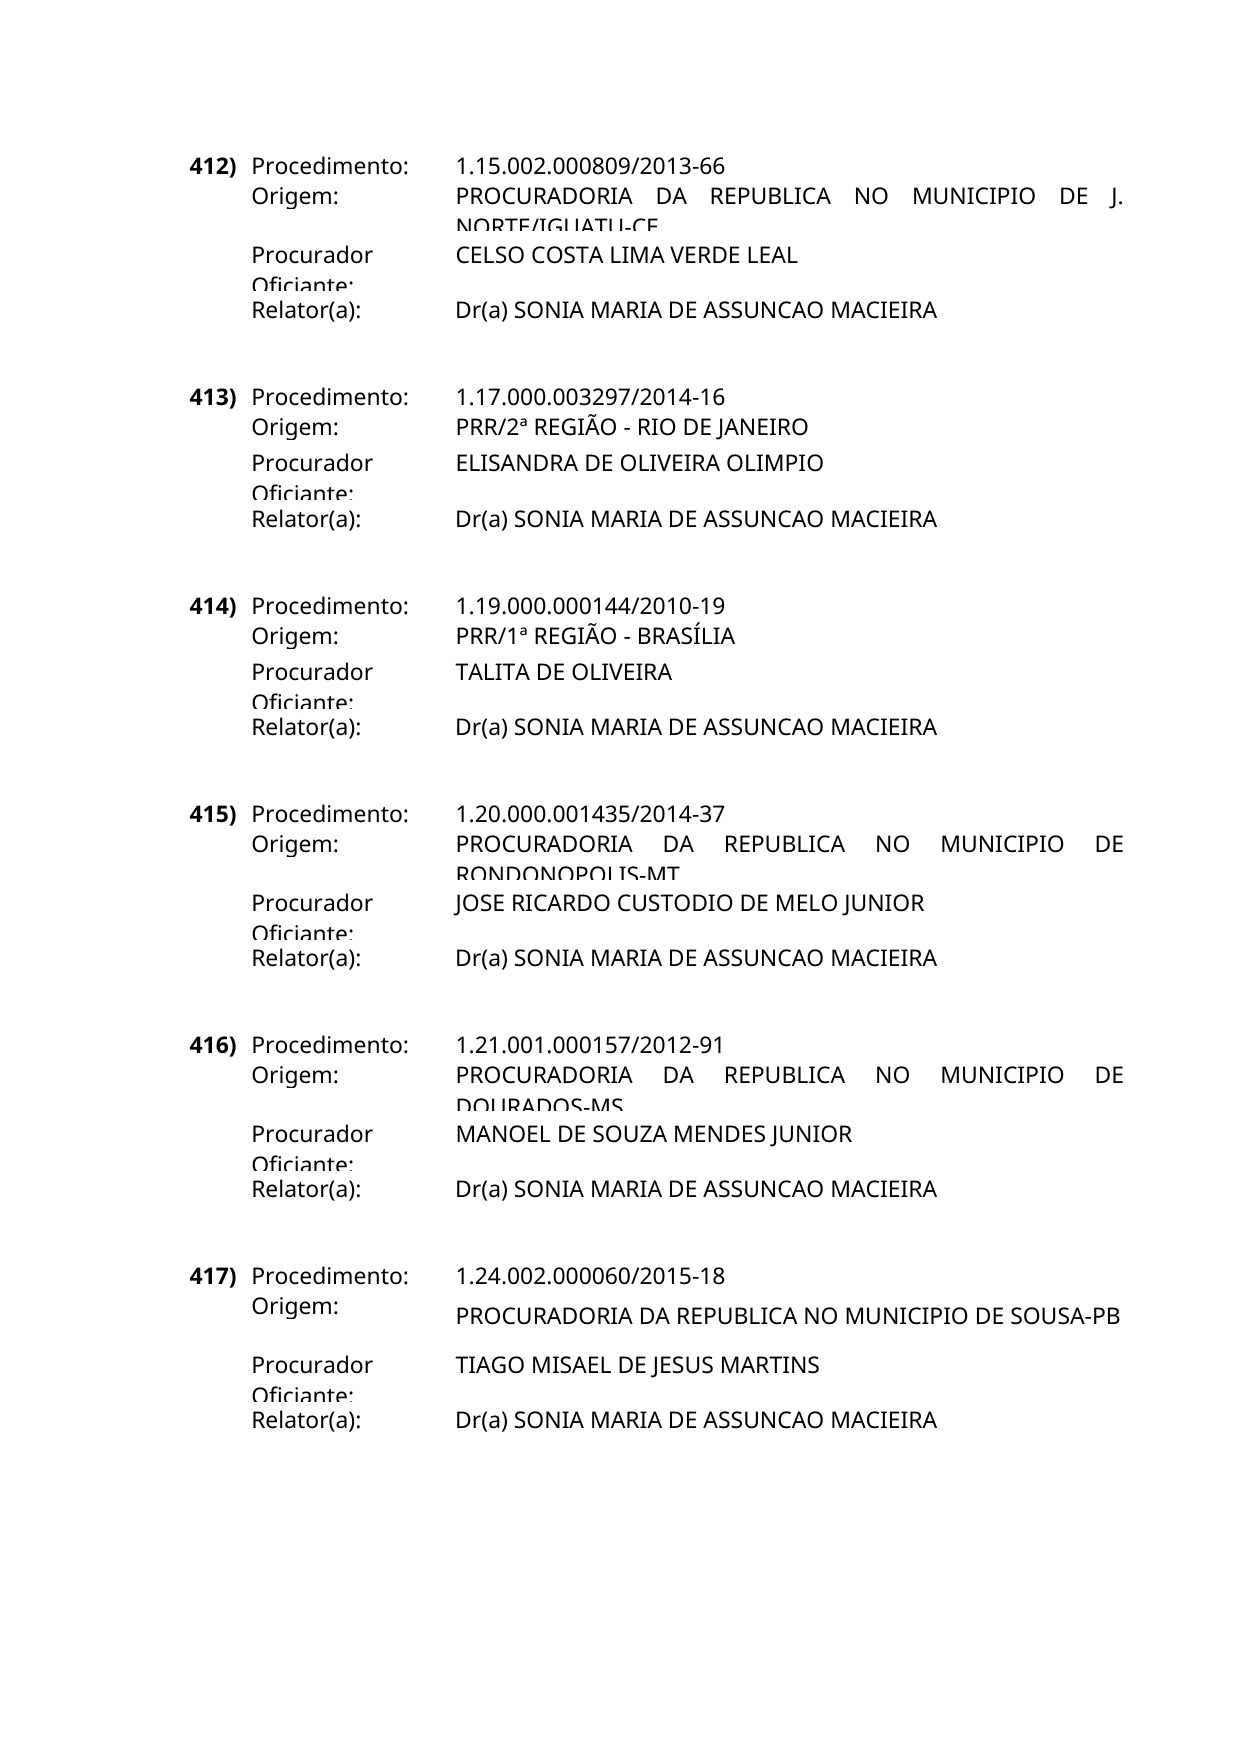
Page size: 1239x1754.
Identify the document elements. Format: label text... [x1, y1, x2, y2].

table_cell [1125, 1118, 1239, 1169]
table_cell [1125, 590, 1239, 618]
table_cell [189, 1341, 251, 1349]
table_header Relator(a): [251, 1173, 455, 1202]
table_cell [0, 209, 189, 231]
table_cell [251, 1203, 455, 1260]
table_cell [1125, 381, 1239, 409]
table_cell Procurador Oficiante: [251, 239, 455, 291]
table_cell [251, 1319, 455, 1341]
table_cell 412) [189, 150, 251, 178]
table_cell [189, 209, 251, 231]
table_cell [189, 656, 251, 707]
table_cell [0, 741, 189, 798]
table_cell [189, 828, 251, 857]
table_cell [455, 1203, 1124, 1260]
table_cell [1125, 503, 1239, 533]
table_cell Origem: [251, 1059, 455, 1088]
table_cell [189, 503, 251, 533]
table_cell 1.19.000.000144/2010-19 [455, 590, 1124, 618]
table_cell [0, 440, 189, 447]
table_cell [455, 741, 1124, 798]
table_cell [0, 656, 189, 707]
table_cell [0, 1260, 189, 1289]
table_cell [0, 1029, 189, 1058]
table_cell [189, 972, 251, 1029]
table_cell [455, 1110, 1124, 1118]
table_header Dr(a) SONIA MARIA DE ASSUNCAO MACIEIRA [455, 1173, 1122, 1202]
table_cell [189, 879, 251, 887]
table_cell [455, 440, 1124, 447]
table_cell [1125, 1059, 1239, 1088]
table_cell [189, 648, 251, 656]
table_cell [0, 1173, 189, 1203]
table_cell [0, 150, 189, 178]
table_cell [189, 1404, 251, 1434]
table_cell [1125, 1404, 1239, 1434]
table_cell Origem: [251, 828, 455, 857]
table_cell [0, 648, 189, 656]
table_cell Procurador Oficiante: [251, 1118, 455, 1170]
table_cell [189, 533, 251, 589]
table_cell [1125, 1173, 1239, 1203]
table_cell [251, 1341, 455, 1349]
table_cell [189, 1319, 251, 1341]
table_cell [189, 447, 251, 498]
table_cell [1125, 180, 1239, 208]
table_cell 413) [189, 381, 251, 409]
table_cell TALITA DE OLIVEIRA [455, 656, 1124, 707]
table_cell [189, 1059, 251, 1088]
table_cell [1125, 798, 1239, 827]
table_cell [251, 1088, 455, 1110]
table_cell [189, 620, 251, 648]
table_header [1125, 0, 1239, 150]
table_header Dr(a) SONIA MARIA DE ASSUNCAO MACIEIRA [455, 711, 1122, 740]
table_cell 1.20.000.001435/2014-37 [455, 798, 1124, 827]
table_cell [0, 887, 189, 938]
table_cell CELSO COSTA LIMA VERDE LEAL [455, 239, 1124, 289]
table_cell [0, 620, 189, 648]
table_cell [0, 1290, 189, 1319]
table_cell [189, 440, 251, 447]
table_cell PRR/2ª REGIÃO - RIO DE JANEIRO [455, 411, 1124, 439]
table_cell Procurador Oficiante: [251, 887, 455, 939]
table_cell TIAGO MISAEL DE JESUS MARTINS [455, 1349, 1124, 1400]
table_cell 1.21.001.000157/2012-91 [455, 1029, 1124, 1058]
table_cell [0, 857, 189, 879]
table_cell [1125, 324, 1239, 381]
table_cell [251, 231, 455, 238]
table_cell [189, 231, 251, 238]
table_cell [0, 180, 189, 208]
table_cell [455, 231, 1124, 238]
table_cell ELISANDRA DE OLIVEIRA OLIMPIO [455, 447, 1124, 498]
table_cell [1125, 711, 1239, 741]
table_cell [189, 1088, 251, 1110]
table_cell [0, 1404, 189, 1434]
table_cell [189, 741, 251, 798]
table_cell [455, 1341, 1124, 1349]
table_cell [251, 648, 455, 656]
table_cell [1125, 150, 1239, 178]
table_cell 416) [189, 1029, 251, 1058]
table_cell [0, 942, 189, 972]
table_cell [0, 590, 189, 618]
table_cell [1125, 294, 1239, 324]
table_cell [0, 828, 189, 857]
table_cell [0, 231, 189, 238]
table_cell Procurador Oficiante: [251, 447, 455, 499]
table_cell Procedimento: [251, 381, 455, 409]
table_cell [189, 942, 251, 972]
table_cell [0, 381, 189, 409]
table_cell [1125, 1319, 1239, 1341]
table_cell [189, 239, 251, 289]
table_cell [1125, 972, 1239, 1029]
table_cell 1.15.002.000809/2013-66 [455, 150, 1124, 178]
table_cell PROCURADORIA DA REPUBLICA NO MUNICIPIO DE J. NORTE/IGUATU-CE [455, 180, 1124, 231]
table_cell [1125, 1110, 1239, 1118]
table_cell [1125, 857, 1239, 879]
table_cell [1125, 620, 1239, 648]
table_cell [189, 294, 251, 324]
table_cell [0, 1059, 189, 1088]
table_header Relator(a): [251, 942, 455, 971]
table_header Dr(a) SONIA MARIA DE ASSUNCAO MACIEIRA [455, 942, 1122, 971]
table_cell MANOEL DE SOUZA MENDES JUNIOR [455, 1118, 1124, 1169]
table_cell [189, 1173, 251, 1203]
table_cell [251, 857, 455, 879]
table_cell [1125, 440, 1239, 447]
table_cell [455, 533, 1124, 589]
table_cell [455, 648, 1124, 656]
table_header Dr(a) SONIA MARIA DE ASSUNCAO MACIEIRA [455, 503, 1122, 531]
table_cell Procurador Oficiante: [251, 656, 455, 708]
table_cell [1125, 1341, 1239, 1349]
table_cell 414) [189, 590, 251, 618]
table_cell [0, 972, 189, 1029]
table_cell PRR/1ª REGIÃO - BRASÍLIA [455, 620, 1124, 648]
table_cell [1125, 209, 1239, 231]
table_cell [189, 1290, 251, 1319]
table_header Dr(a) SONIA MARIA DE ASSUNCAO MACIEIRA [455, 294, 1122, 323]
table_cell [189, 1110, 251, 1118]
table_header Dr(a) SONIA MARIA DE ASSUNCAO MACIEIRA [455, 1404, 1122, 1433]
table_cell [0, 239, 189, 289]
table_cell [0, 1088, 189, 1110]
table_cell Procurador Oficiante: [251, 1349, 455, 1401]
table_cell [0, 533, 189, 589]
table_cell [1125, 656, 1239, 707]
table_cell [455, 972, 1124, 1029]
table_cell [1125, 879, 1239, 887]
table_cell [1125, 533, 1239, 589]
table_cell [189, 887, 251, 938]
table_cell [1125, 1260, 1239, 1289]
table_cell Origem: [251, 180, 455, 208]
table_cell [0, 798, 189, 827]
table_cell Procedimento: [251, 150, 455, 178]
table_cell [251, 533, 455, 589]
table_cell [0, 1118, 189, 1169]
table_cell [251, 741, 455, 798]
table_header [0, 0, 189, 150]
table_cell [1125, 741, 1239, 798]
table_cell JOSE RICARDO CUSTODIO DE MELO JUNIOR [455, 887, 1124, 938]
table_cell Procedimento: [251, 590, 455, 618]
table_cell Origem: [251, 1290, 455, 1319]
table_cell PROCURADORIA DA REPUBLICA NO MUNICIPIO DE SOUSA-PB [455, 1290, 1124, 1341]
table_cell [189, 180, 251, 208]
table_header Relator(a): [251, 294, 455, 323]
table_cell [189, 1118, 251, 1169]
table_cell [0, 1110, 189, 1118]
table_cell Origem: [251, 411, 455, 439]
table_cell [251, 1110, 455, 1118]
table_cell [1125, 887, 1239, 938]
table_cell [1125, 828, 1239, 857]
table_cell [251, 440, 455, 447]
table_cell [251, 324, 455, 381]
table_header Relator(a): [251, 711, 455, 740]
table_cell [455, 324, 1124, 381]
table_cell [1125, 942, 1239, 972]
table_cell Procedimento: [251, 1260, 455, 1289]
table_cell [251, 879, 455, 887]
table_cell [0, 1319, 189, 1341]
table_cell [0, 711, 189, 741]
table_cell [455, 879, 1124, 887]
table_cell PROCURADORIA DA REPUBLICA NO MUNICIPIO DE RONDONOPOLIS-MT [455, 828, 1124, 879]
table_cell [189, 324, 251, 381]
table_cell [0, 1341, 189, 1349]
table_header [189, 0, 251, 150]
table_cell [0, 411, 189, 439]
table_cell Origem: [251, 620, 455, 648]
table_cell 415) [189, 798, 251, 827]
table_cell [1125, 239, 1239, 289]
table_cell [0, 294, 189, 324]
table_cell [0, 503, 189, 533]
table_cell [0, 1349, 189, 1400]
table_header Relator(a): [251, 1404, 455, 1433]
table_cell [1125, 411, 1239, 439]
table_cell 1.17.000.003297/2014-16 [455, 381, 1124, 409]
table_cell [189, 711, 251, 741]
table_cell PROCURADORIA DA REPUBLICA NO MUNICIPIO DE DOURADOS-MS [455, 1059, 1124, 1110]
table_cell [189, 857, 251, 879]
table_cell 1.24.002.000060/2015-18 [455, 1260, 1124, 1289]
table_cell [0, 324, 189, 381]
table_cell [1125, 1203, 1239, 1260]
table_header [251, 0, 455, 150]
table_cell Procedimento: [251, 1029, 455, 1058]
table_cell [0, 447, 189, 498]
table_cell [1125, 648, 1239, 656]
table_header Relator(a): [251, 503, 455, 531]
table_cell [1125, 1029, 1239, 1058]
table_cell [0, 879, 189, 887]
table_cell [189, 1349, 251, 1400]
table_cell [251, 972, 455, 1029]
table_cell [1125, 447, 1239, 498]
table_cell 417) [189, 1260, 251, 1289]
table_cell [189, 411, 251, 439]
table_cell Procedimento: [251, 798, 455, 827]
table_header [455, 0, 1124, 150]
table_cell [1125, 231, 1239, 238]
table_cell [1125, 1290, 1239, 1319]
table_cell [0, 1203, 189, 1260]
table_cell [1125, 1088, 1239, 1110]
table_cell [1125, 1349, 1239, 1400]
table_cell [189, 1203, 251, 1260]
table_cell [251, 209, 455, 231]
